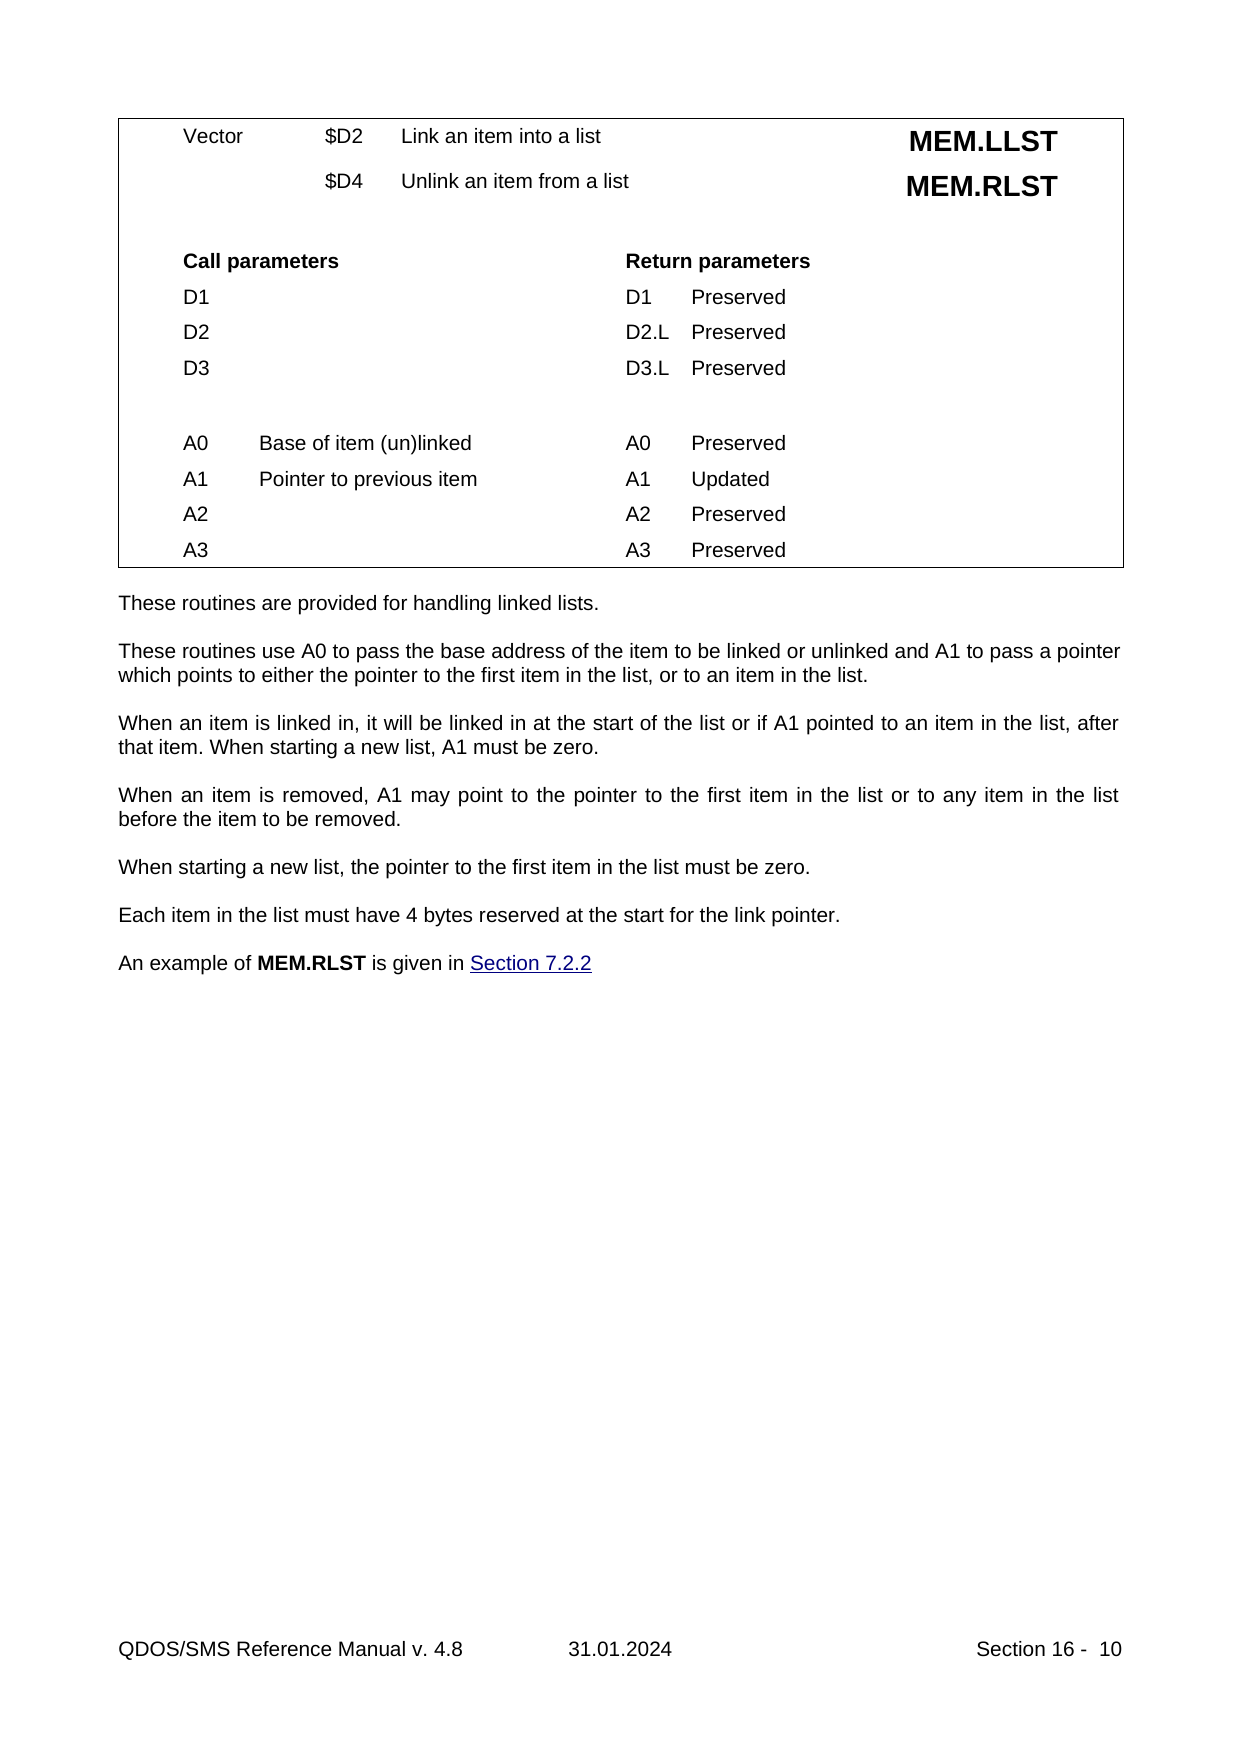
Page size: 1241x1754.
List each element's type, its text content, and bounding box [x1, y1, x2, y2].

table_cell [319, 208, 1063, 244]
table_header $D2 [319, 119, 395, 163]
table_cell Return parameters [620, 244, 1063, 279]
table_cell Unlink an item from a list [395, 163, 868, 208]
table_header [119, 119, 177, 163]
table_cell [253, 496, 619, 532]
table_cell A1 [620, 461, 685, 496]
table_cell [119, 385, 177, 426]
table_cell A2 [177, 496, 253, 532]
table_cell [1064, 244, 1123, 279]
table_header MEM.LLST [868, 119, 1063, 163]
table_cell [253, 385, 619, 426]
table_cell [1064, 532, 1123, 567]
table_cell A1 [177, 461, 253, 496]
table_cell [253, 315, 619, 350]
table_cell Preserved [685, 350, 1063, 385]
table_cell [119, 496, 177, 532]
table_cell Updated [685, 461, 1063, 496]
table_cell Preserved [685, 426, 1063, 461]
table_cell [1064, 208, 1123, 244]
table_cell MEM.RLST [868, 163, 1063, 208]
table_cell Pointer to previous item [253, 461, 619, 496]
table_cell Preserved [685, 279, 1063, 314]
table_cell [1064, 163, 1123, 208]
table_cell [119, 244, 177, 279]
text These routines are provided for handling linked lists. [118, 591, 1122, 615]
table_cell Preserved [685, 496, 1063, 532]
table_cell D2 [177, 315, 253, 350]
table_cell A3 [177, 532, 253, 567]
table_cell [1064, 461, 1123, 496]
table_cell [177, 385, 253, 426]
table_cell Call parameters [177, 244, 619, 279]
table_cell $D4 [319, 163, 395, 208]
table_header Vector [177, 119, 319, 163]
table_cell [253, 532, 619, 567]
table_cell A3 [620, 532, 685, 567]
table_cell Preserved [685, 532, 1063, 567]
text When starting a new list, the pointer to the first item in the list must be zero. [118, 855, 1122, 879]
table_cell [119, 426, 177, 461]
text These routines use A0 to pass the base address of the item to be linked or unlinked and A1 to pass a pointer which points to either the pointer to the first item in the list, or to an item in the list. [118, 639, 1122, 687]
text When an item is removed, A1 may point to the pointer to the first item in the list or to any item in the list before the item to be removed. [118, 783, 1122, 831]
table_cell [620, 385, 685, 426]
table_cell D1 [177, 279, 253, 314]
table_cell [119, 208, 177, 244]
table_cell Base of item (un)linked [253, 426, 619, 461]
table_cell A2 [620, 496, 685, 532]
table_cell [1064, 315, 1123, 350]
text Each item in the list must have 4 bytes reserved at the start for the link pointer. [118, 903, 1122, 927]
table_cell D3.L [620, 350, 685, 385]
table_cell [253, 279, 619, 314]
table_cell [119, 279, 177, 314]
table_cell A0 [177, 426, 253, 461]
table_cell [1064, 426, 1123, 461]
table_cell [119, 315, 177, 350]
table_cell [119, 163, 177, 208]
table_cell [1064, 350, 1123, 385]
table_cell Preserved [685, 315, 1063, 350]
table_cell [1064, 279, 1123, 314]
table_header [1064, 119, 1123, 163]
table_cell [685, 385, 1063, 426]
table_cell [1064, 496, 1123, 532]
table_cell A0 [620, 426, 685, 461]
table_header Link an item into a list [395, 119, 868, 163]
table_cell [119, 350, 177, 385]
text An example of MEM.RLST is given in Section 7.2.2 [118, 951, 1122, 974]
table_cell [119, 461, 177, 496]
table_cell D1 [620, 279, 685, 314]
table_cell [177, 208, 319, 244]
table_cell [253, 350, 619, 385]
table_cell [119, 532, 177, 567]
table_cell [177, 163, 319, 208]
table_cell D2.L [620, 315, 685, 350]
text When an item is linked in, it will be linked in at the start of the list or if A1 pointed to an item in the list, after that item. When starting a new list, A1 must be zero. [118, 711, 1122, 759]
table_cell [1064, 385, 1123, 426]
table_cell D3 [177, 350, 253, 385]
